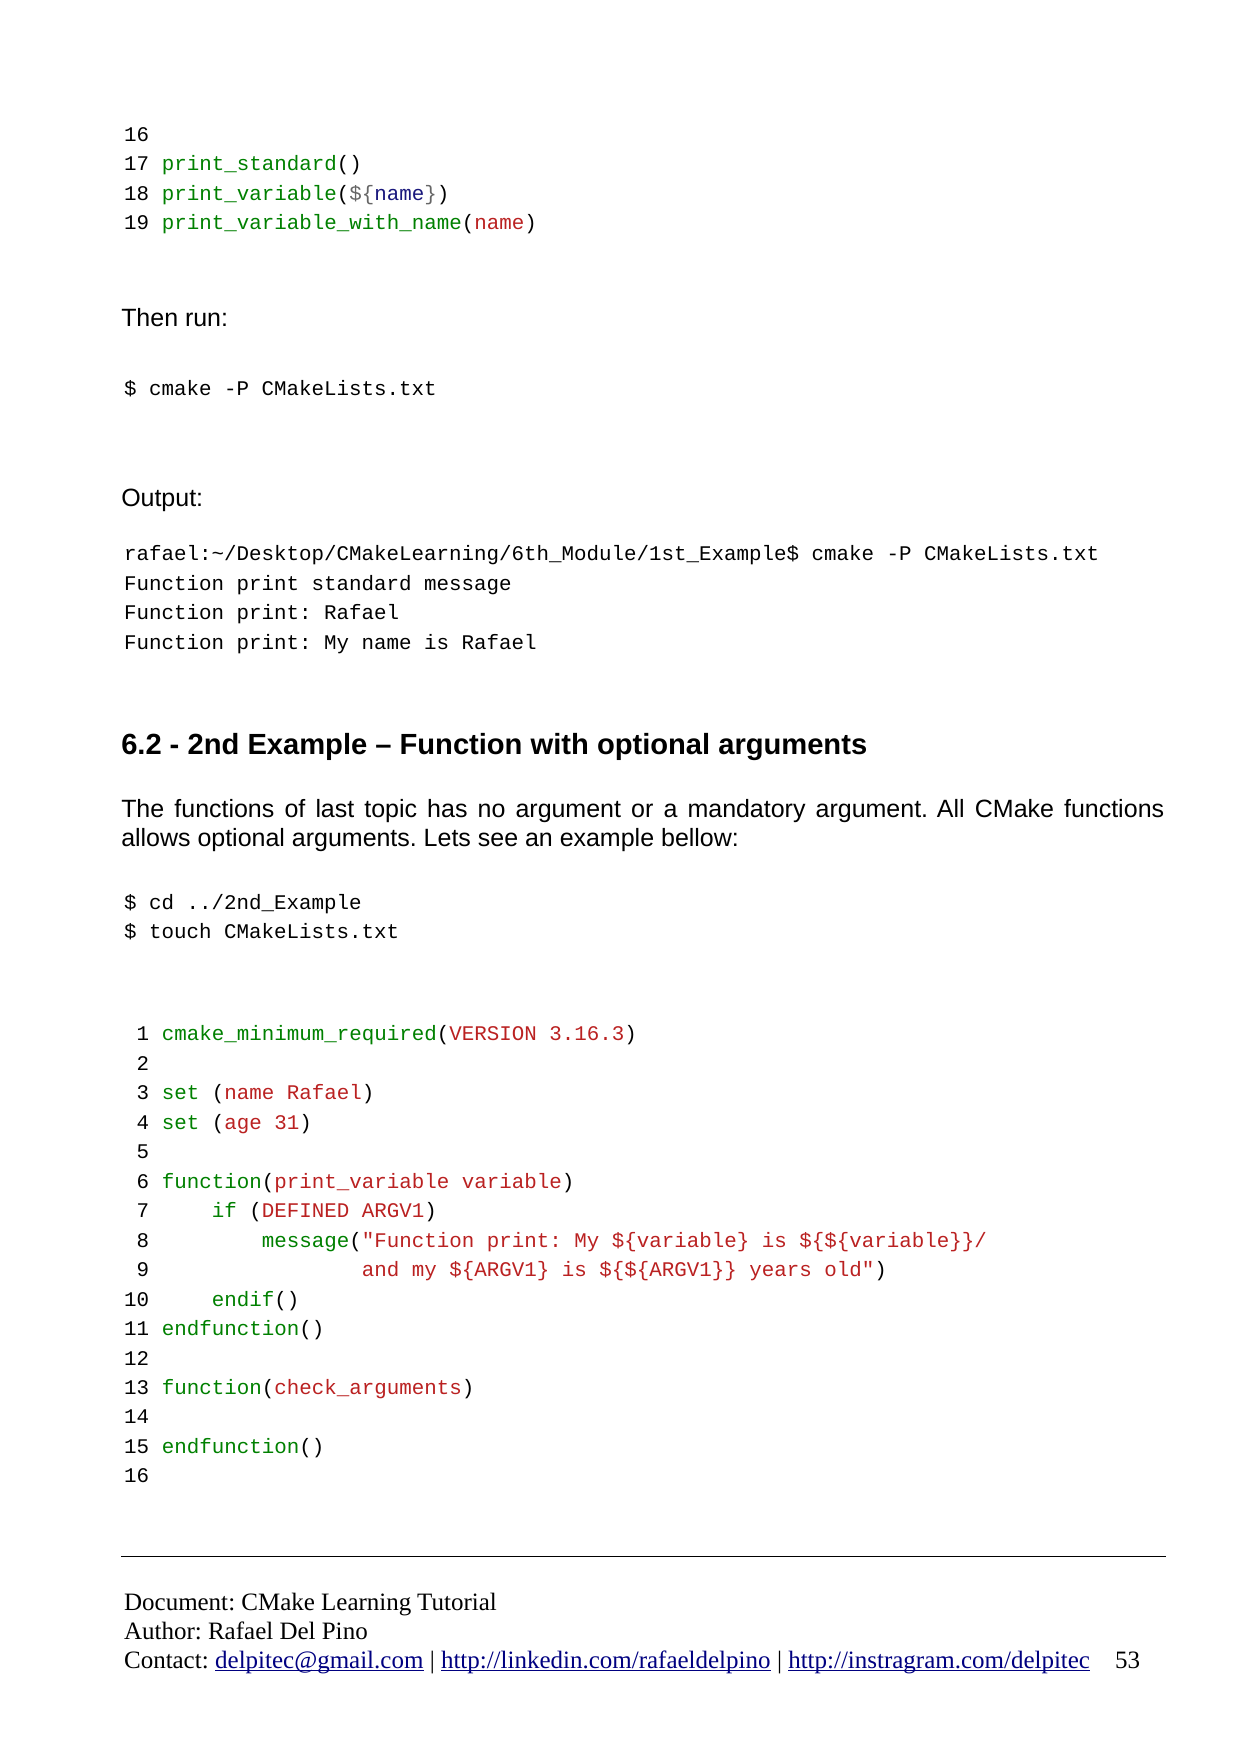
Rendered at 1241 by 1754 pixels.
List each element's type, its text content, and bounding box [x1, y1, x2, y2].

table_header cmake_minimum_required(VERSION 3.16.3) set (name Rafael) set (age 31) function(print_variable variable) if (DEFINED ARGV1) message("Function print: My ${variable} is ${${variable}}/ and my ${ARGV1} is ${${ARGV1}} years old") endif() endfunction() function(check_arguments) endfunction() [159, 1020, 1166, 1498]
table_header $ cmake -P CMakeLists.txt [121, 361, 1166, 426]
table_header 16 17 18 19 [121, 121, 159, 274]
table_header 1 2 3 4 5 6 7 8 9 10 11 12 13 14 15 16 [121, 1020, 159, 1498]
text The functions of last topic has no argument or a mandatory argument. All CMake functions allows optional arguments. Lets see an example bellow: [121, 794, 1166, 851]
text Then run: [121, 303, 1166, 332]
text 6.2 - 2nd Example – Function with optional arguments [121, 727, 1166, 760]
table_header print_standard() print_variable(${name}) print_variable_with_name(name) [159, 121, 1166, 274]
text Output: [121, 483, 1166, 512]
table_header $ cd ../2nd_Example $ touch CMakeLists.txt [121, 880, 1166, 963]
table_header rafael:~/Desktop/CMakeLearning/6th_Module/1st_Example$ cmake -P CMakeLists.txt Function print standard message Function print: Rafael Function print: My name is Rafael [121, 541, 1166, 664]
